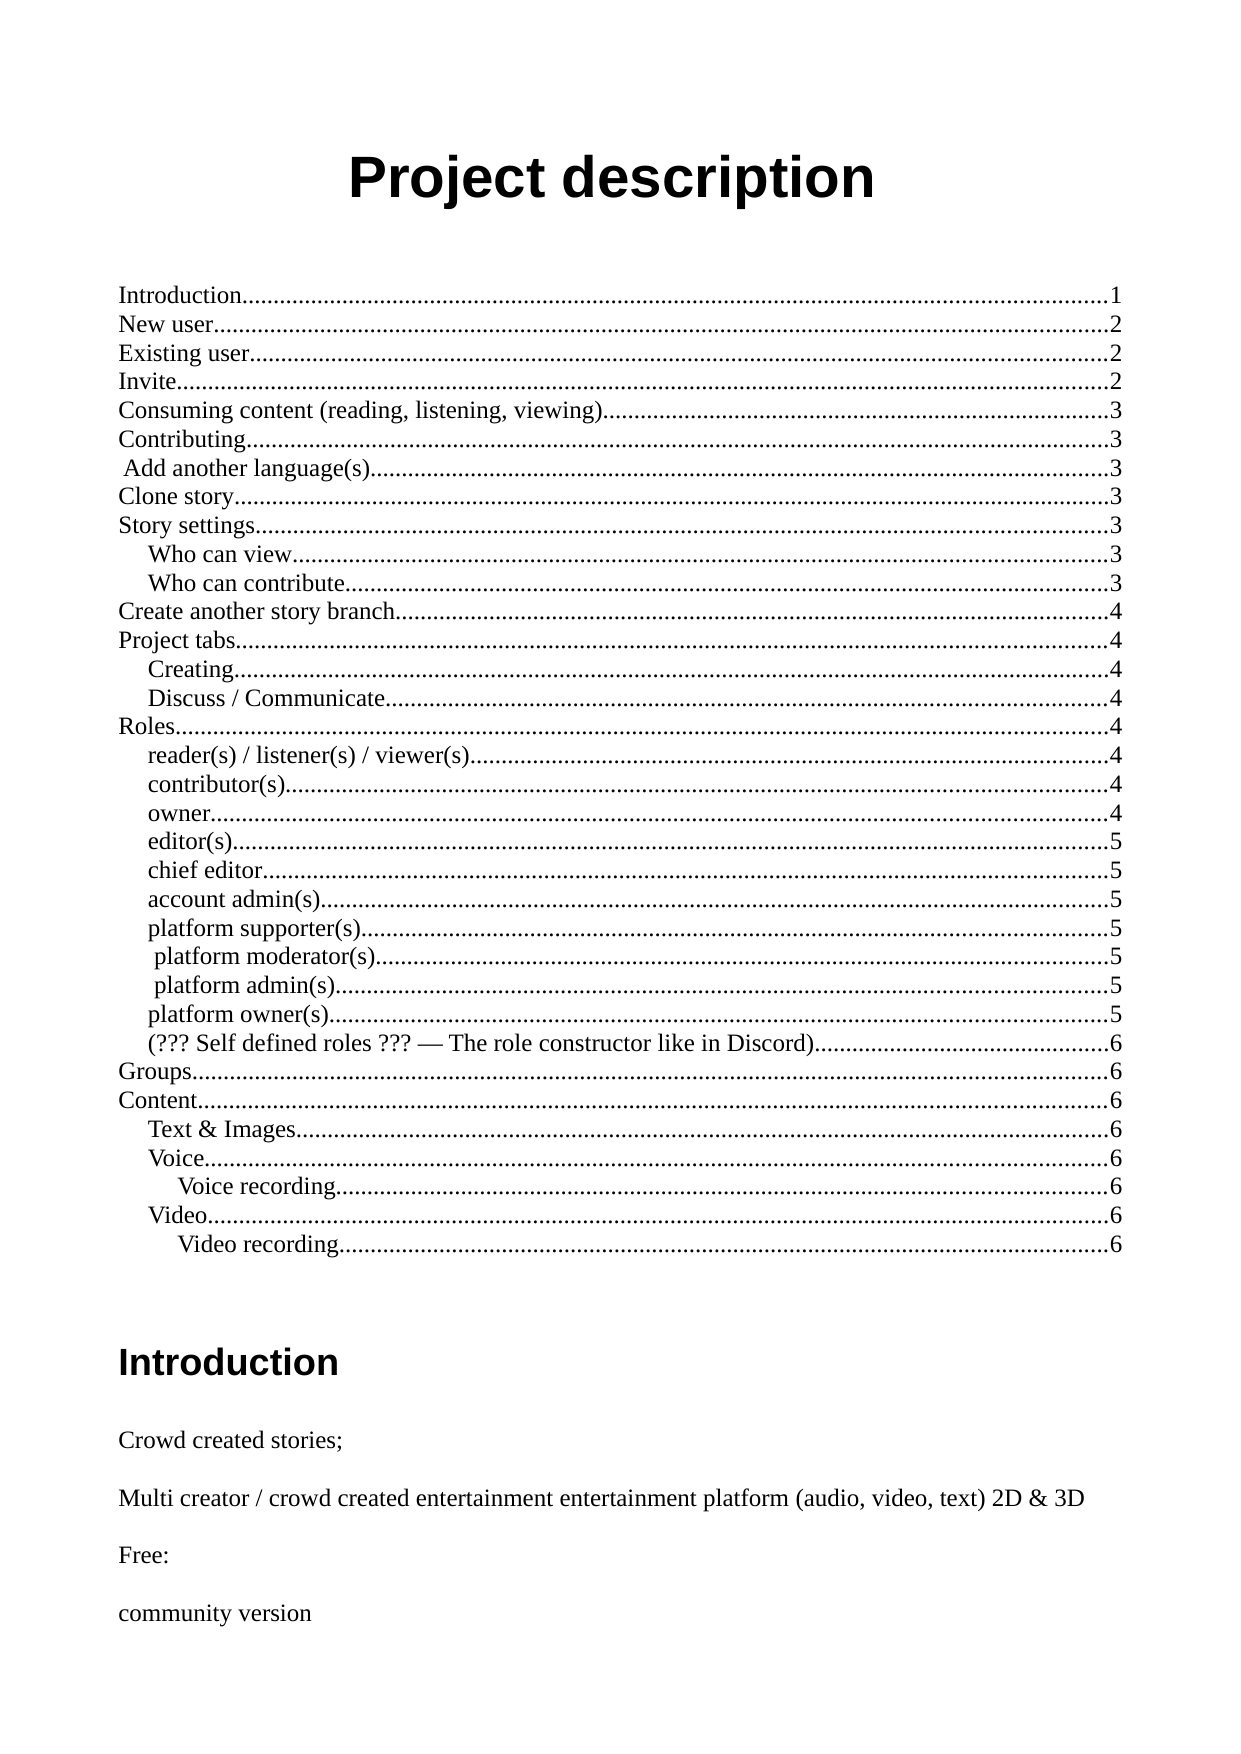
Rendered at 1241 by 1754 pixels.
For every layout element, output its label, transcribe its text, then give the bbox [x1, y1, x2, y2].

text Roles 4 [118, 711, 1122, 740]
text Clone story 3 [118, 481, 1122, 510]
text Story settings 3 [118, 510, 1122, 539]
text Groups 6 [118, 1056, 1122, 1085]
text account admin(s) 5 [148, 884, 1122, 913]
text Video recording 6 [177, 1229, 1122, 1258]
text Multi creator / crowd created entertainment entertainment platform (audio, video, text) 2D & 3D [118, 1483, 1122, 1511]
text Voice recording 6 [177, 1171, 1122, 1200]
text chief editor 5 [148, 855, 1122, 884]
text Text & Images 6 [148, 1114, 1122, 1143]
text Contributing 3 [118, 424, 1122, 453]
text editor(s) 5 [148, 826, 1122, 855]
subtitle Introduction [118, 1340, 1122, 1384]
text owner 4 [148, 798, 1122, 826]
text Discuss / Communicate 4 [148, 683, 1122, 711]
text Consuming content (reading, listening, viewing) 3 [118, 395, 1122, 424]
text Who can view 3 [148, 539, 1122, 568]
text New user 2 [118, 309, 1122, 338]
text Video 6 [148, 1200, 1122, 1229]
text platform moderator(s) 5 [148, 941, 1122, 970]
text Content 6 [118, 1085, 1122, 1114]
text contributor(s) 4 [148, 769, 1122, 798]
text Crowd created stories; [118, 1425, 1122, 1454]
text platform admin(s) 5 [148, 970, 1122, 999]
text Who can contribute 3 [148, 568, 1122, 596]
text reader(s) / listener(s) / viewer(s) 4 [148, 740, 1122, 769]
text Add another language(s) 3 [118, 453, 1122, 481]
text Free: [118, 1540, 1122, 1569]
text Project tabs 4 [118, 625, 1122, 654]
text (??? Self defined roles ??? — The role constructor like in Discord) 6 [148, 1028, 1122, 1056]
text Voice 6 [148, 1143, 1122, 1171]
text Existing user 2 [118, 338, 1122, 366]
text Create another story branch 4 [118, 596, 1122, 625]
text Creating 4 [148, 654, 1122, 683]
text Introduction 1 [118, 280, 1122, 309]
text Invite 2 [118, 366, 1122, 395]
text platform supporter(s) 5 [148, 913, 1122, 941]
text platform owner(s) 5 [148, 999, 1122, 1028]
text community version [118, 1598, 1122, 1626]
title Project description [118, 143, 1122, 210]
